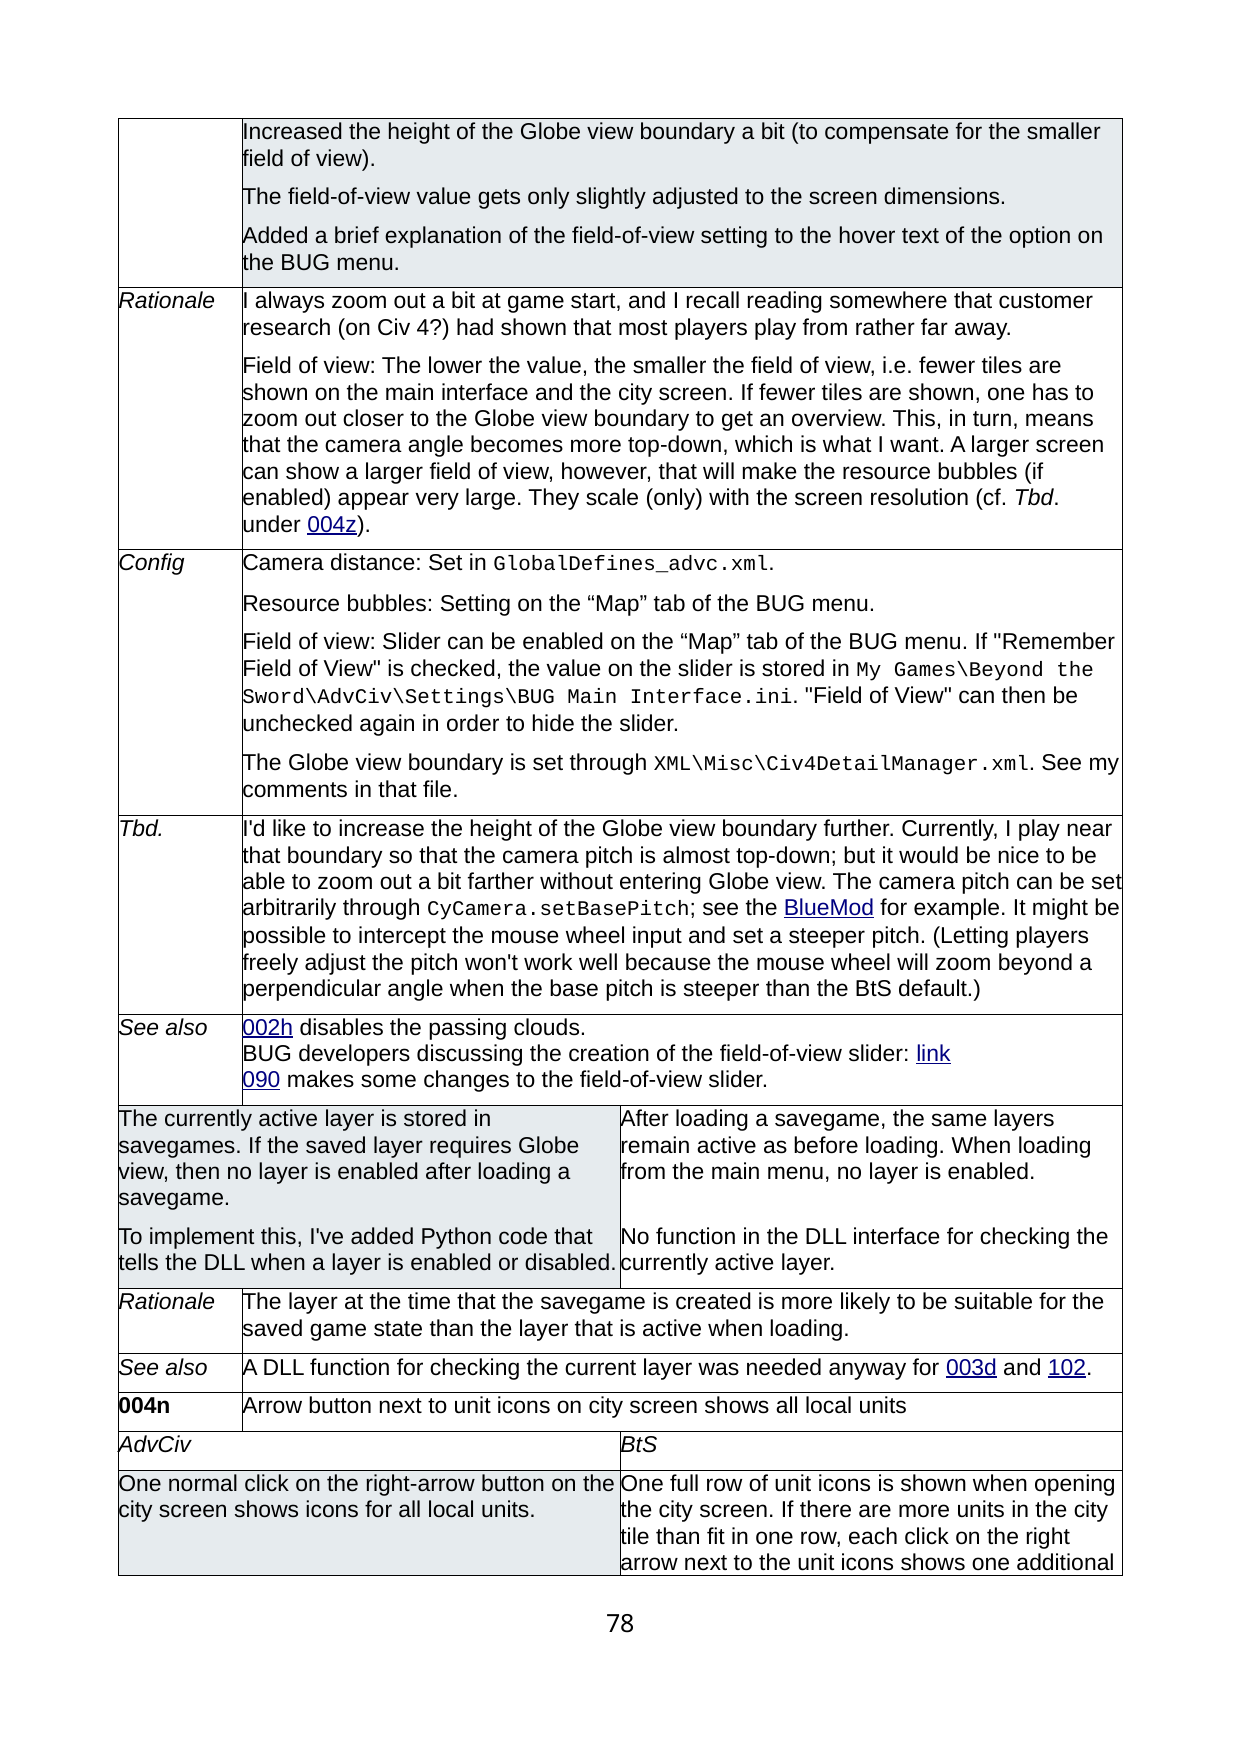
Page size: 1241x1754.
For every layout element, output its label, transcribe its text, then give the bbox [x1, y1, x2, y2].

table_cell The layer at the time that the savegame is created is more likely to be suitable for the saved game state than the layer that is active when loading. [243, 1289, 1122, 1353]
table_cell I'd like to increase the height of the Globe view boundary further. Currently, I play near that boundary so that the camera pitch is almost top-down; but it would be nice to be able to zoom out a bit farther without entering Globe view. The camera pitch can be set arbitrarily through CyCamera.setBasePitch; see the BlueMod for example. It might be possible to intercept the mouse wheel input and set a steeper pitch. (Letting players freely adjust the pitch won't work well because the mouse wheel will zoom beyond a perpendicular angle when the base pitch is steeper than the BtS default.) [243, 816, 1122, 1013]
table_cell One normal click on the right-arrow button on the city screen shows icons for all local units. [119, 1471, 620, 1575]
table_cell BtS [621, 1432, 1122, 1470]
table_cell Rationale [119, 288, 242, 549]
table_cell Arrow button next to unit icons on city screen shows all local units [243, 1393, 1122, 1431]
table_cell Increased the height of the Globe view boundary a bit (to compensate for the smaller field of view). The field-of-view value gets only slightly adjusted to the screen dimensions. Added a brief explanation of the field-of-view setting to the hover text of the option on the BUG menu. [243, 119, 1122, 287]
table_cell After loading a savegame, the same layers remain active as before loading. When loading from the main menu, no layer is enabled. No function in the DLL interface for checking the currently active layer. [621, 1106, 1122, 1288]
table_cell See also [119, 1015, 242, 1105]
table_cell One full row of unit icons is shown when opening the city screen. If there are more units in the city tile than fit in one row, each click on the right arrow next to the unit icons shows one additional [621, 1471, 1122, 1575]
table_cell AdvCiv [119, 1432, 620, 1470]
table_cell Tbd. [119, 816, 242, 1013]
table_cell 002h disables the passing clouds. BUG developers discussing the creation of the field-of-view slider: link 090 makes some changes to the field-of-view slider. [243, 1015, 1122, 1105]
table_cell Config [119, 550, 242, 815]
table_cell See also [119, 1354, 242, 1392]
table_cell The currently active layer is stored in savegames. If the saved layer requires Globe view, then no layer is enabled after loading a savegame. To implement this, I've added Python code that tells the DLL when a layer is enabled or disabled. [119, 1106, 620, 1288]
table_cell Camera distance: Set in GlobalDefines_advc.xml. Resource bubbles: Setting on the “Map” tab of the BUG menu. Field of view: Slider can be enabled on the “Map” tab of the BUG menu. If "Remember Field of View" is checked, the value on the slider is stored in My Games\Beyond the Sword\AdvCiv\Settings\BUG Main Interface.ini. "Field of View" can then be unchecked again in order to hide the slider. The Globe view boundary is set through XML\Misc\Civ4DetailManager.xml. See my comments in that file. [243, 550, 1122, 815]
table_cell A DLL function for checking the current layer was needed anyway for 003d and 102. [243, 1354, 1122, 1392]
table_cell 004n [119, 1393, 242, 1431]
table_cell Rationale [119, 1289, 242, 1353]
table_cell I always zoom out a bit at game start, and I recall reading somewhere that customer research (on Civ 4?) had shown that most players play from rather far away. Field of view: The lower the value, the smaller the field of view, i.e. fewer tiles are shown on the main interface and the city screen. If fewer tiles are shown, one has to zoom out closer to the Globe view boundary to get an overview. This, in turn, means that the camera angle becomes more top-down, which is what I want. A larger screen can show a larger field of view, however, that will make the resource bubbles (if enabled) appear very large. They scale (only) with the screen resolution (cf. Tbd. under 004z). [243, 288, 1122, 549]
table_cell [119, 119, 242, 287]
